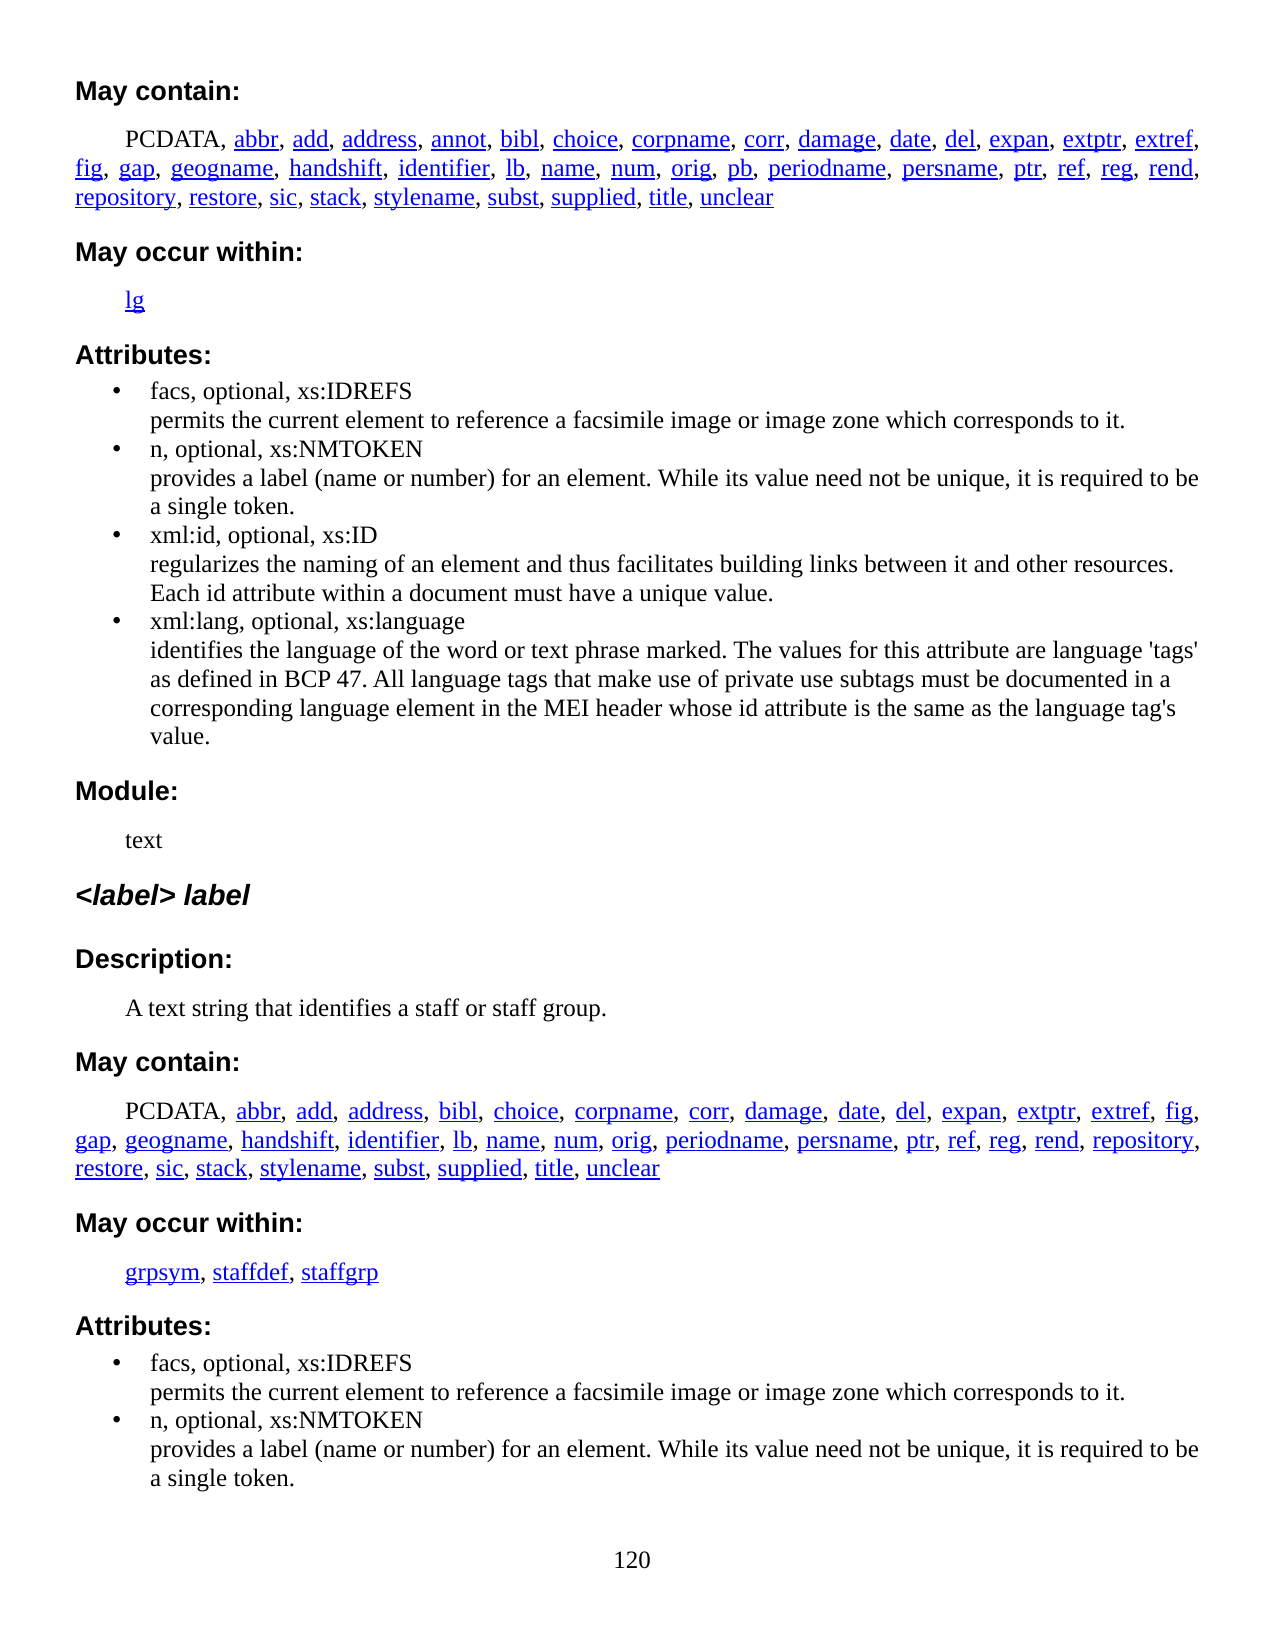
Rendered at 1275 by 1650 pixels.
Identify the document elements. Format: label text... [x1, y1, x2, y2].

list n, optional, xs:NMTOKEN provides a label (name or number) for an element. While its value need not be unique, it is required to be a single token. [112, 1405, 1200, 1492]
subtitle Module: [75, 775, 1200, 806]
text lg [75, 285, 1200, 314]
list n, optional, xs:NMTOKEN provides a label (name or number) for an element. While its value need not be unique, it is required to be a single token. [112, 434, 1200, 520]
text text [75, 825, 1200, 853]
subtitle May contain: [75, 1046, 1200, 1078]
list facs, optional, xs:IDREFS permits the current element to reference a facsimile image or image zone which corresponds to it. [112, 376, 1200, 434]
text A text string that identifies a staff or staff group. [75, 993, 1200, 1021]
subtitle Description: [75, 943, 1200, 974]
subtitle <label> label [75, 878, 1200, 912]
list xml:id, optional, xs:ID regularizes the naming of an element and thus facilitates building links between it and other resources. Each id attribute within a document must have a unique value. [112, 520, 1200, 606]
list xml:lang, optional, xs:language identifies the language of the word or text phrase marked. The values for this attribute are language 'tags' as defined in BCP 47. All language tags that make use of private use subtags must be documented in a corresponding language element in the MEI header whose id attribute is the same as the language tag's value. [112, 606, 1200, 750]
text PCDATA, abbr, add, address, bibl, choice, corpname, corr, damage, date, del, expan, extptr, extref, fig, gap, geogname, handshift, identifier, lb, name, num, orig, periodname, persname, ptr, ref, reg, rend, repository, restore, sic, stack, stylename, subst, supplied, title, unclear [75, 1096, 1200, 1182]
text PCDATA, abbr, add, address, annot, bibl, choice, corpname, corr, damage, date, del, expan, extptr, extref, fig, gap, geogname, handshift, identifier, lb, name, num, orig, pb, periodname, persname, ptr, ref, reg, rend, repository, restore, sic, stack, stylename, subst, supplied, title, unclear [75, 124, 1200, 211]
list facs, optional, xs:IDREFS permits the current element to reference a facsimile image or image zone which corresponds to it. [112, 1348, 1200, 1405]
subtitle Attributes: [75, 1310, 1200, 1342]
subtitle May contain: [75, 75, 1200, 106]
subtitle May occur within: [75, 1207, 1200, 1238]
subtitle May occur within: [75, 236, 1200, 267]
subtitle Attributes: [75, 339, 1200, 370]
text grpsym, staffdef, staffgrp [75, 1257, 1200, 1285]
